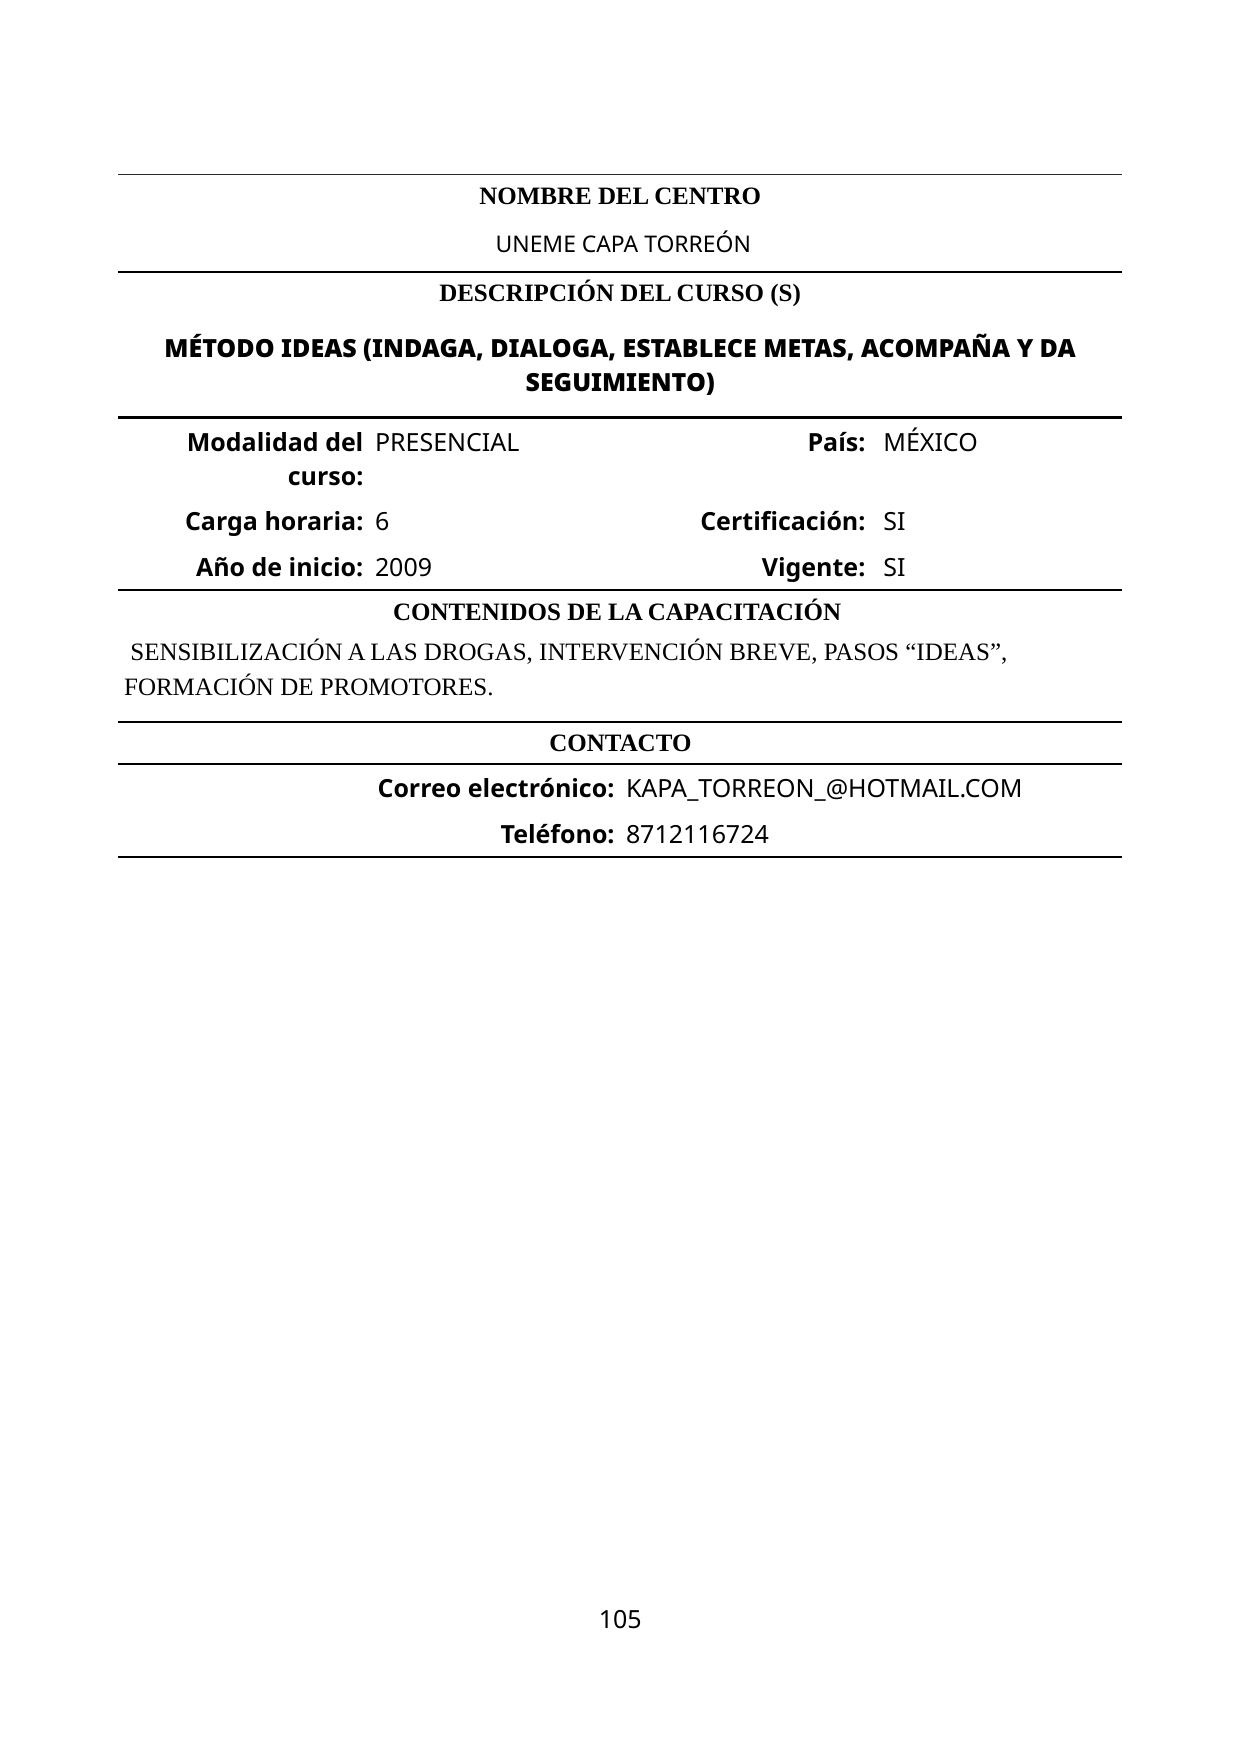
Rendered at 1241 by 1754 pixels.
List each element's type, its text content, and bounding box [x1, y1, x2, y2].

table_cell SI [871, 544, 1122, 589]
table_cell SENSIBILIZACIÓN A LAS DROGAS, INTERVENCIÓN BREVE, PASOS “IDEAS”, FORMACIÓN DE PROMOTORES. [118, 631, 1122, 721]
table_cell DESCRIPCIÓN DEL CURSO (S) [118, 273, 1122, 313]
table_cell Correo electrónico: [118, 765, 620, 811]
table_cell Carga horaria: [118, 498, 369, 544]
table_cell MÉTODO IDEAS (INDAGA, DIALOGA, ESTABLECE METAS, ACOMPAÑA Y DA SEGUIMIENTO) [118, 313, 1122, 416]
table_cell Modalidad del curso: [118, 419, 369, 498]
table_cell 6 [369, 498, 620, 544]
table_cell Vigente: [620, 544, 871, 589]
table_cell Teléfono: [118, 811, 620, 856]
table_cell CONTACTO [118, 723, 1122, 763]
table_cell PRESENCIAL [369, 419, 620, 498]
table_cell CONTENIDOS DE LA CAPACITACIÓN [118, 591, 1122, 631]
table_cell 8712116724 [620, 811, 1122, 856]
table_cell País: [620, 419, 871, 498]
table_cell SI [871, 498, 1122, 544]
table_cell Año de inicio: [118, 544, 369, 589]
table_cell KAPA_TORREON_@HOTMAIL.COM [620, 765, 1122, 811]
table_cell 2009 [369, 544, 620, 589]
table_cell MÉXICO [871, 419, 1122, 498]
table_cell UNEME CAPA TORREÓN [118, 216, 1122, 271]
table_cell Certificación: [620, 498, 871, 544]
table_header NOMBRE DEL CENTRO [118, 176, 1122, 216]
